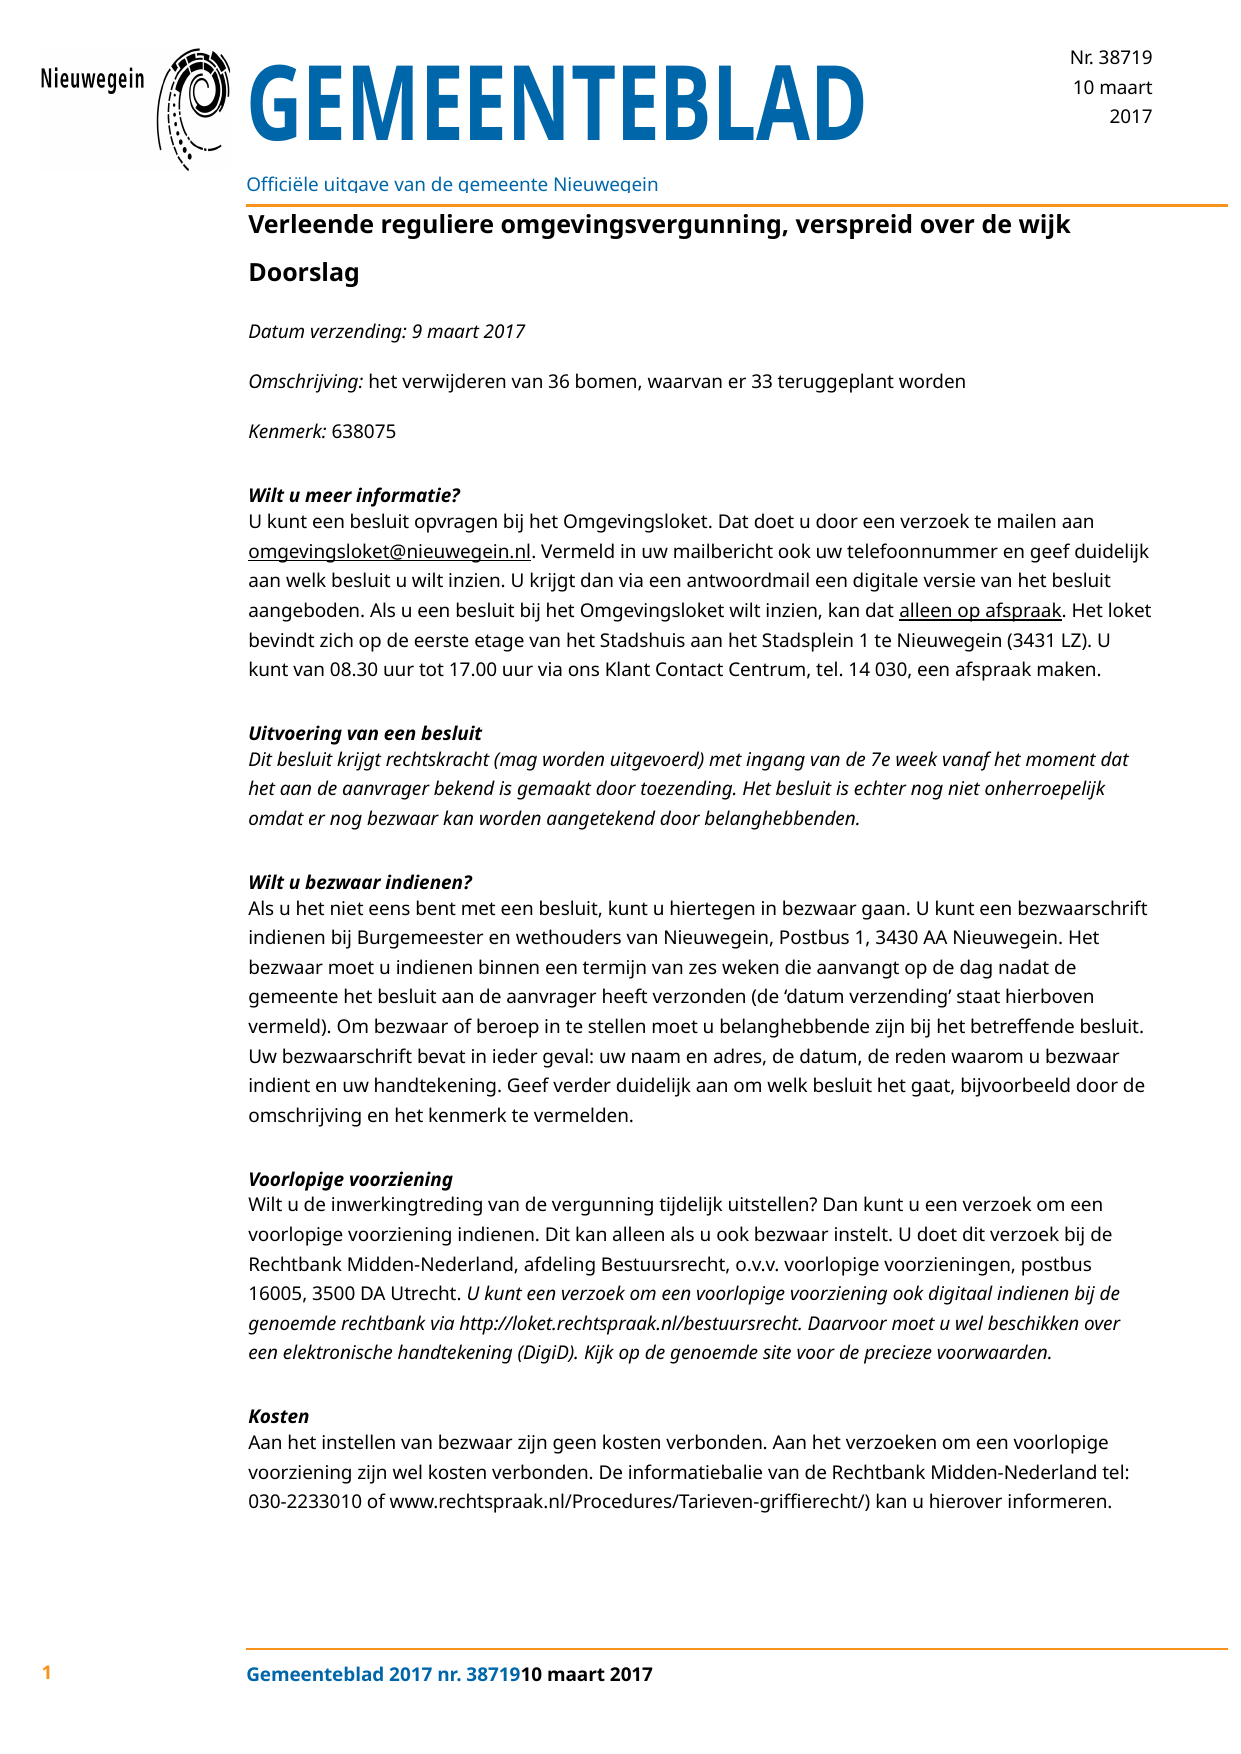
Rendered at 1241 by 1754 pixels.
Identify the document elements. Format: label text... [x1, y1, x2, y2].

text Datum verzending: 9 maart 2017 [248, 318, 1152, 344]
text U kunt een besluit opvragen bij het Omgevingsloket. Dat doet u door een verzoek te mailen aan omgevingsloket@nieuwegein.nl. Vermeld in uw mailbericht ook uw telefoonnummer en geef duidelijk aan welk besluit u wilt inzien. U krijgt dan via een antwoordmail een digitale versie van het besluit aangeboden. Als u een besluit bij het Omgevingsloket wilt inzien, kan dat alleen op afspraak. Het loket bevindt zich op de eerste etage van het Stadshuis aan het Stadsplein 1 te Nieuwegein (3431 LZ). U kunt van 08.30 uur tot 17.00 uur via ons Klant Contact Centrum, tel. 14 030, een afspraak maken. [248, 508, 1152, 682]
text Kosten [248, 1403, 1152, 1429]
text Wilt u bezwaar indienen? [248, 869, 1152, 895]
picture [41, 47, 231, 172]
text Voorlopige voorziening [248, 1166, 1152, 1192]
text Uitvoering van een besluit [248, 720, 1152, 746]
text Kenmerk: 638075 [248, 419, 1152, 444]
text Verleende reguliere omgevingsvergunning, verspreid over de wijk Doorslag [248, 207, 1152, 288]
text Wilt u meer informatie? [248, 483, 1152, 508]
text Omschrijving: het verwijderen van 36 bomen, waarvan er 33 teruggeplant worden [248, 368, 1152, 394]
text Aan het instellen van bezwaar zijn geen kosten verbonden. Aan het verzoeken om een voorlopige voorziening zijn wel kosten verbonden. De informatiebalie van de Rechtbank Midden-Nederland tel: 030-2233010 of www.rechtspraak.nl/Procedures/Tarieven-griffierecht/) kan u hierover informeren. [248, 1429, 1152, 1514]
text Dit besluit krijgt rechtskracht (mag worden uitgevoerd) met ingang van de 7e week vanaf het moment dat het aan de aanvrager bekend is gemaakt door toezending. Het besluit is echter nog niet onherroepelijk omdat er nog bezwaar kan worden aangetekend door belanghebbenden. [248, 746, 1152, 831]
text Als u het niet eens bent met een besluit, kunt u hiertegen in bezwaar gaan. U kunt een bezwaarschrift indienen bij Burgemeester en wethouders van Nieuwegein, Postbus 1, 3430 AA Nieuwegein. Het bezwaar moet u indienen binnen een termijn van zes weken die aanvangt op de dag nadat de gemeente het besluit aan de aanvrager heeft verzonden (de ‘datum verzending’ staat hierboven vermeld). Om bezwaar of beroep in te stellen moet u belanghebbende zijn bij het betreffende besluit. Uw bezwaarschrift bevat in ieder geval: uw naam en adres, de datum, de reden waarom u bezwaar indient en uw handtekening. Geef verder duidelijk aan om welk besluit het gaat, bijvoorbeeld door de omschrijving en het kenmerk te vermelden. [248, 895, 1152, 1128]
text Wilt u de inwerkingtreding van de vergunning tijdelijk uitstellen? Dan kunt u een verzoek om een voorlopige voorziening indienen. Dit kan alleen als u ook bezwaar instelt. U doet dit verzoek bij de Rechtbank Midden-Nederland, afdeling Bestuursrecht, o.v.v. voorlopige voorzieningen, postbus 16005, 3500 DA Utrecht. U kunt een verzoek om een voorlopige voorziening ook digitaal indienen bij de genoemde rechtbank via http://loket.rechtspraak.nl/bestuursrecht. Daarvoor moet u wel beschikken over een elektronische handtekening (DigiD). Kijk op de genoemde site voor de precieze voorwaarden. [248, 1192, 1152, 1365]
